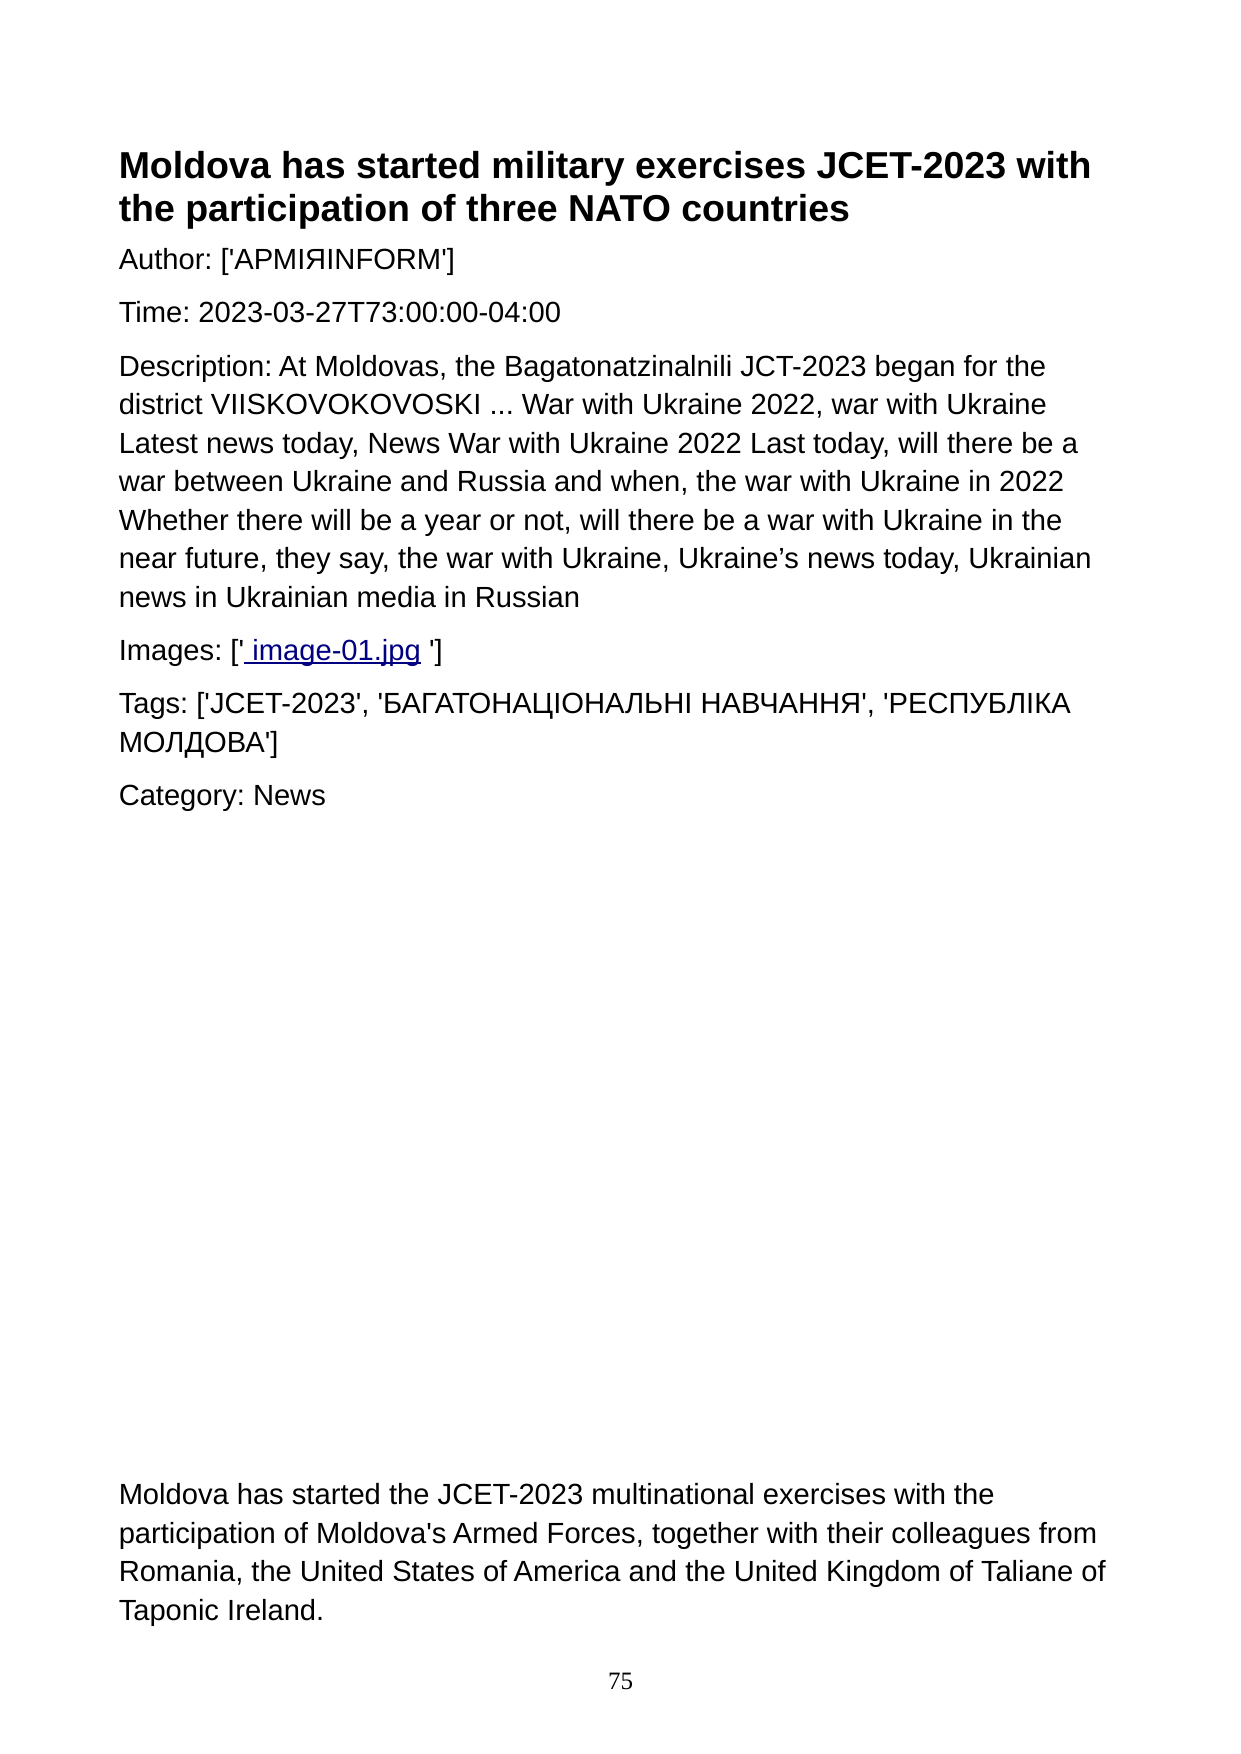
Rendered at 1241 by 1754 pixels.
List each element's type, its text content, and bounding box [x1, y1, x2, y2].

text Moldova has started the JCET-2023 multinational exercises with the participation of Moldova's Armed Forces, together with their colleagues from Romania, the United States of America and the United Kingdom of Taliane of Taponic Ireland. [118, 831, 1122, 1626]
text Author: ['АРМІЯINFORM'] [118, 242, 1122, 276]
text Category: News [118, 778, 1122, 811]
text Time: 2023-03-27T73:00:00-04:00 [118, 295, 1122, 329]
text Tags: ['JCET-2023', 'БАГАТОНАЦІОНАЛЬНІ НАВЧАННЯ', 'РЕСПУБЛІКА МОЛДОВА'] [118, 686, 1122, 758]
text Description: At Moldovas, the Bagatonatzіnalnili JCT-2023 began for the district VIISKOVOKOVOSKI ... War with Ukraine 2022, war with Ukraine Latest news today, News War with Ukraine 2022 Last today, will there be a war between Ukraine and Russia and when, the war with Ukraine in 2022 Whether there will be a year or not, will there be a war with Ukraine in the near future, they say, the war with Ukraine, Ukraine’s news today, Ukrainian news in Ukrainian media in Russian [118, 348, 1122, 613]
subtitle Moldova has started military exercises JCET-2023 with the participation of three NATO countries [118, 143, 1122, 230]
text Images: [' image-01.jpg '] [118, 633, 1122, 666]
